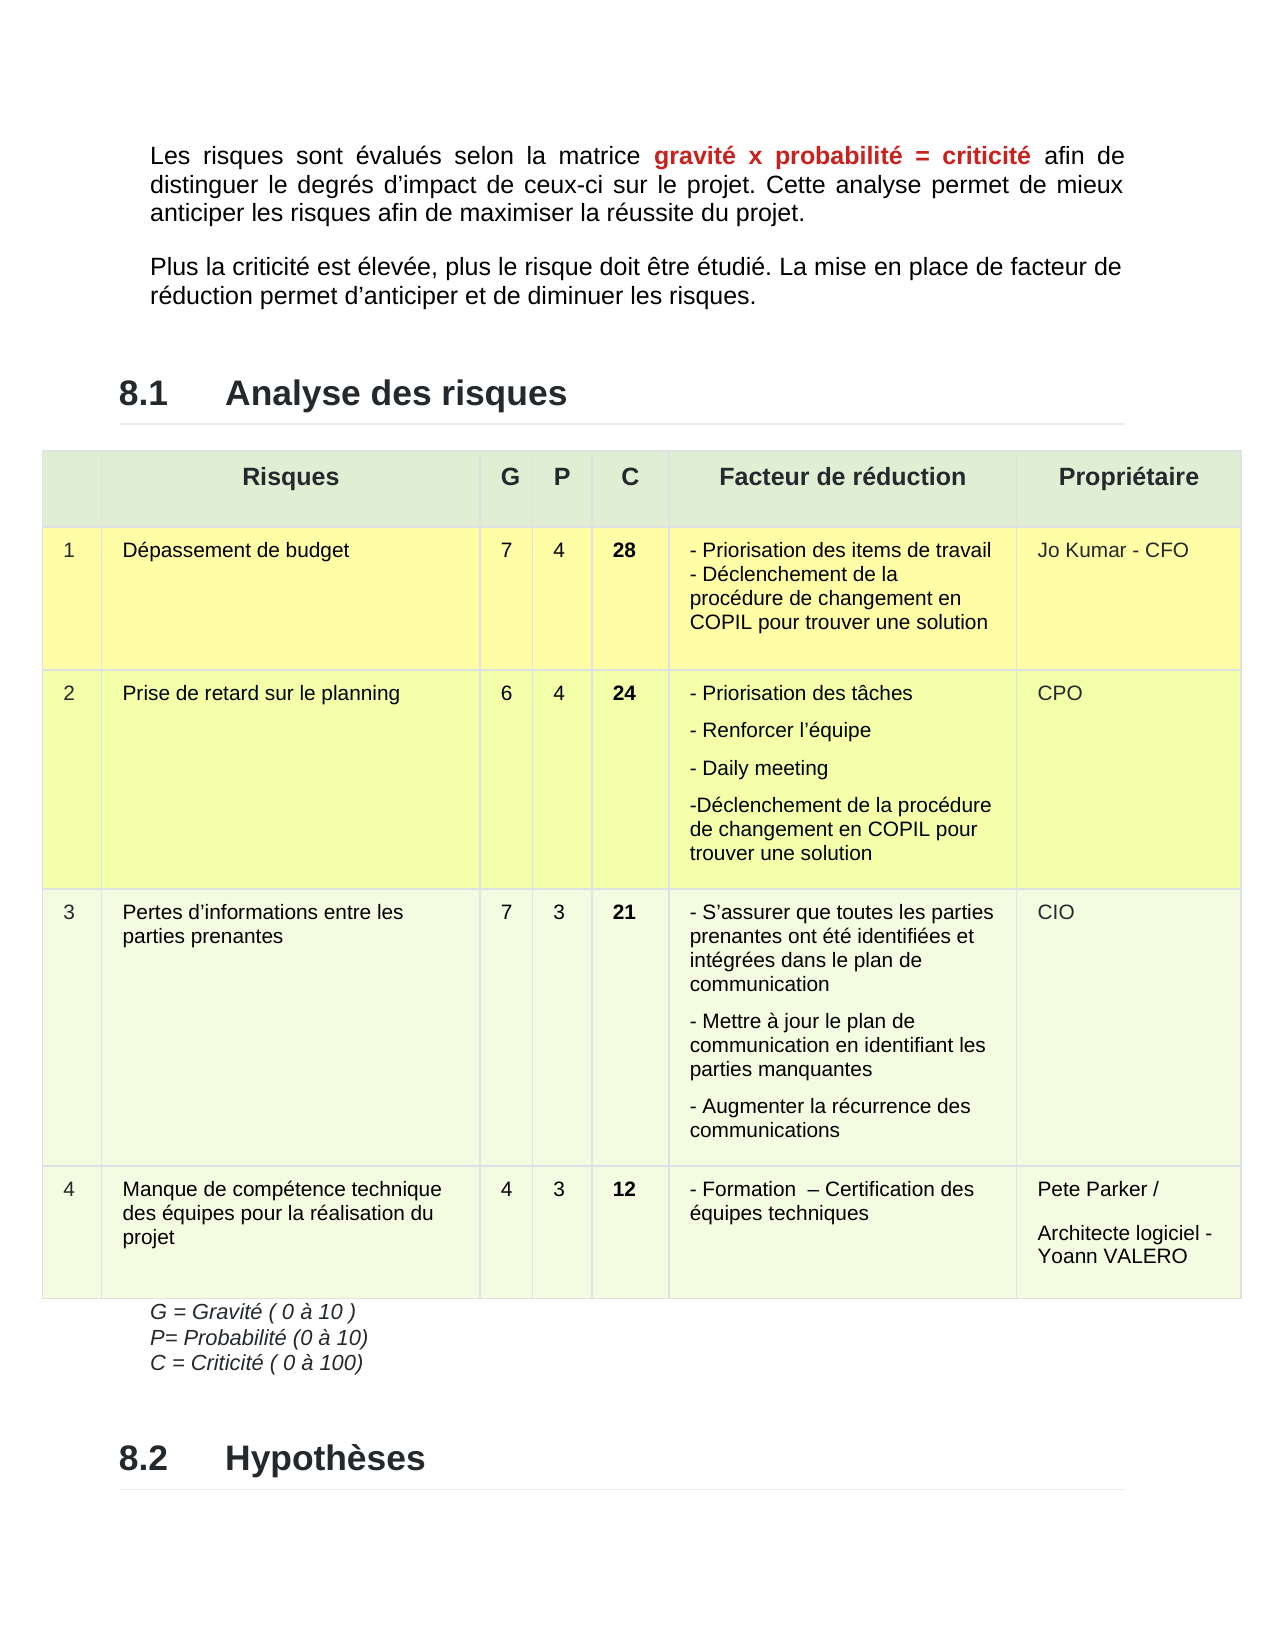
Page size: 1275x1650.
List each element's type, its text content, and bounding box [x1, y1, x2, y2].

table_cell 21 [593, 890, 668, 1165]
table_cell 4 [43, 1167, 101, 1298]
table_cell 3 [533, 890, 591, 1165]
text Plus la criticité est élevée, plus le risque doit être étudié. La mise en place de facteur de réduction permet d’anticiper et de diminuer les risques. [119, 252, 1125, 310]
table_header G [481, 452, 532, 526]
table_header Propriétaire [1017, 452, 1240, 526]
table_cell 1 [43, 528, 101, 669]
table_cell - Priorisation des tâches - Renforcer l’équipe - Daily meeting -Déclenchement de la procédure de changement en COPIL pour trouver une solution [670, 671, 1016, 888]
table_cell - Priorisation des items de travail - Déclenchement de la procédure de changement en COPIL pour trouver une solution [670, 528, 1016, 669]
table_cell 6 [481, 671, 532, 888]
table_cell 4 [481, 1167, 532, 1298]
table_cell Jo Kumar - CFO [1017, 528, 1240, 669]
table_cell 24 [593, 671, 668, 888]
table_header Risques [102, 452, 479, 526]
subtitle Analyse des risques [119, 372, 1125, 423]
table_cell Pertes d’informations entre les parties prenantes [102, 890, 479, 1165]
table_cell 7 [481, 528, 532, 669]
table_header Facteur de réduction [670, 452, 1016, 526]
table_cell Pete Parker / Architecte logiciel - Yoann VALERO [1017, 1167, 1240, 1298]
table_cell CPO [1017, 671, 1240, 888]
subtitle Hypothèses [119, 1437, 1125, 1489]
text Les risques sont évalués selon la matrice gravité x probabilité = criticité afin de distinguer le degrés d’impact de ceux-ci sur le projet. Cette analyse permet de mieux anticiper les risques afin de maximiser la réussite du projet. [150, 112, 1125, 227]
table_cell 3 [43, 890, 101, 1165]
text G = Gravité ( 0 à 10 ) P= Probabilité (0 à 10) C = Criticité ( 0 à 100) [150, 1299, 1125, 1375]
table_cell 28 [593, 528, 668, 669]
table_cell Prise de retard sur le planning [102, 671, 479, 888]
table_cell 3 [533, 1167, 591, 1298]
table_header [43, 452, 101, 526]
table_cell 12 [593, 1167, 668, 1298]
table_cell 4 [533, 528, 591, 669]
table_cell Dépassement de budget [102, 528, 479, 669]
table_cell - S’assurer que toutes les parties prenantes ont été identifiées et intégrées dans le plan de communication - Mettre à jour le plan de communication en identifiant les parties manquantes - Augmenter la récurrence des communications [670, 890, 1016, 1165]
table_cell - Formation – Certification des équipes techniques [670, 1167, 1016, 1298]
table_header C [593, 452, 668, 526]
table_cell CIO [1017, 890, 1240, 1165]
table_cell Manque de compétence technique des équipes pour la réalisation du projet [102, 1167, 479, 1298]
table_cell 7 [481, 890, 532, 1165]
table_cell 2 [43, 671, 101, 888]
table_cell 4 [533, 671, 591, 888]
table_header P [533, 452, 591, 526]
